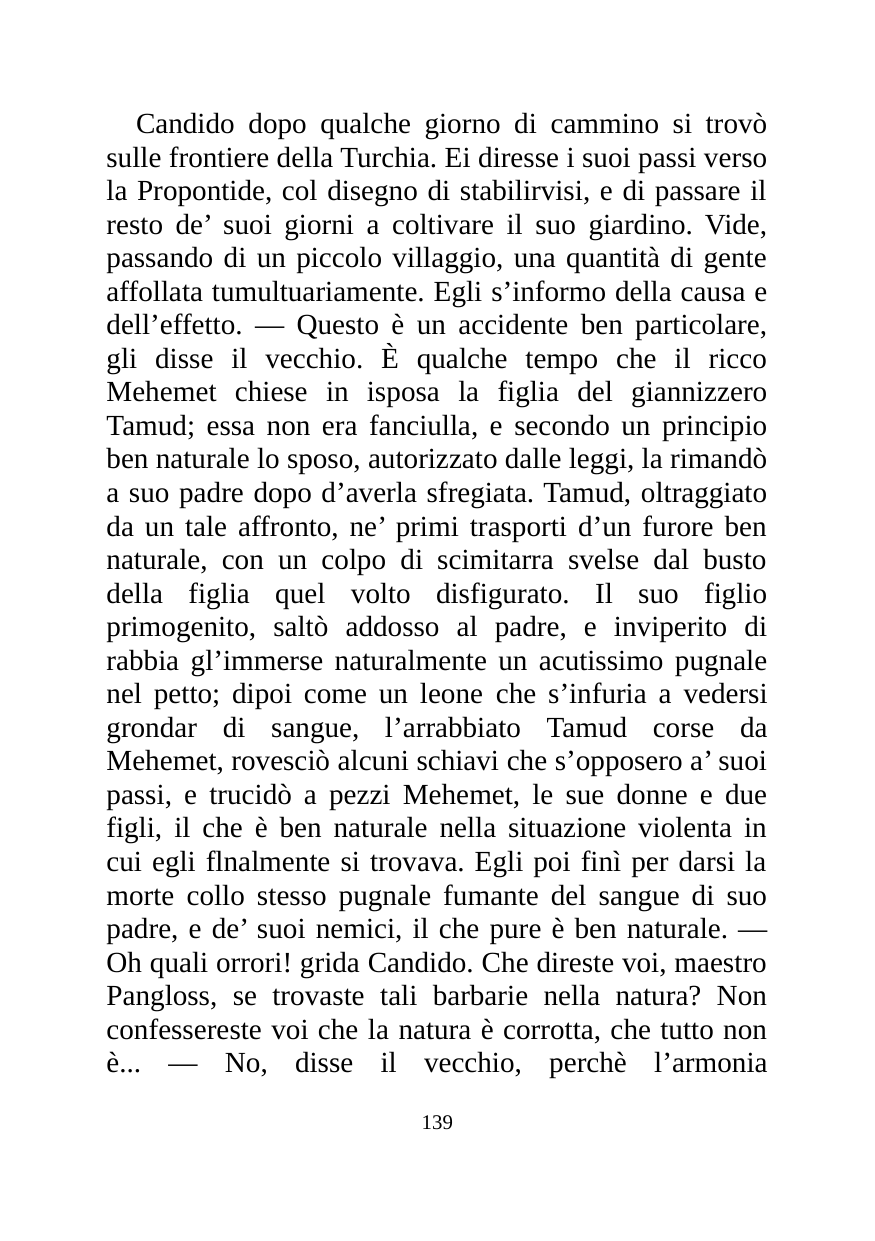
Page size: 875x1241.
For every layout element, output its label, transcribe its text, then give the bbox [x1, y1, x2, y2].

text Candido dopo qualche giorno di cammino si trovò sulle frontiere della Turchia. Ei diresse i suoi passi verso la Propontide, col disegno di stabilirvisi, e di passare il resto de’ suoi giorni a coltivare il suo giardino. Vide, passando di un piccolo villaggio, una quantità di gente affollata tumultuariamente. Egli s’informo della causa e dell’effetto. — Questo è un accidente ben particolare, gli disse il vecchio. È qualche tempo che il ricco Mehemet chiese in isposa la figlia del giannizzero Tamud; essa non era fanciulla, e secondo un principio ben naturale lo sposo, autorizzato dalle leggi, la rimandò a suo padre dopo d’averla sfregiata. Tamud, oltraggiato da un tale affronto, ne’ primi trasporti d’un furore ben naturale, con un colpo di scimitarra svelse dal busto della figlia quel volto disfigurato. Il suo figlio primogenito, saltò addosso al padre, e inviperito di rabbia gl’immerse naturalmente un acutissimo pugnale nel petto; dipoi come un leone che s’infuria a vedersi grondar di sangue, l’arrabbiato Tamud corse da Mehemet, rovesciò alcuni schiavi che s’opposero a’ suoi passi, e trucidò a pezzi Mehemet, le sue donne e due figli, il che è ben naturale nella situazione violenta in cui egli flnalmente si trovava. Egli poi finì per darsi la morte collo stesso pugnale fumante del sangue di suo padre, e de’ suoi nemici, il che pure è ben naturale. — Oh quali orrori! grida Candido. Che direste voi, maestro Pangloss, se trovaste tali barbarie nella natura? Non confessereste voi che la natura è corrotta, che tutto non è... — No, disse il vecchio, perchè l’armonia [106, 106, 768, 1079]
